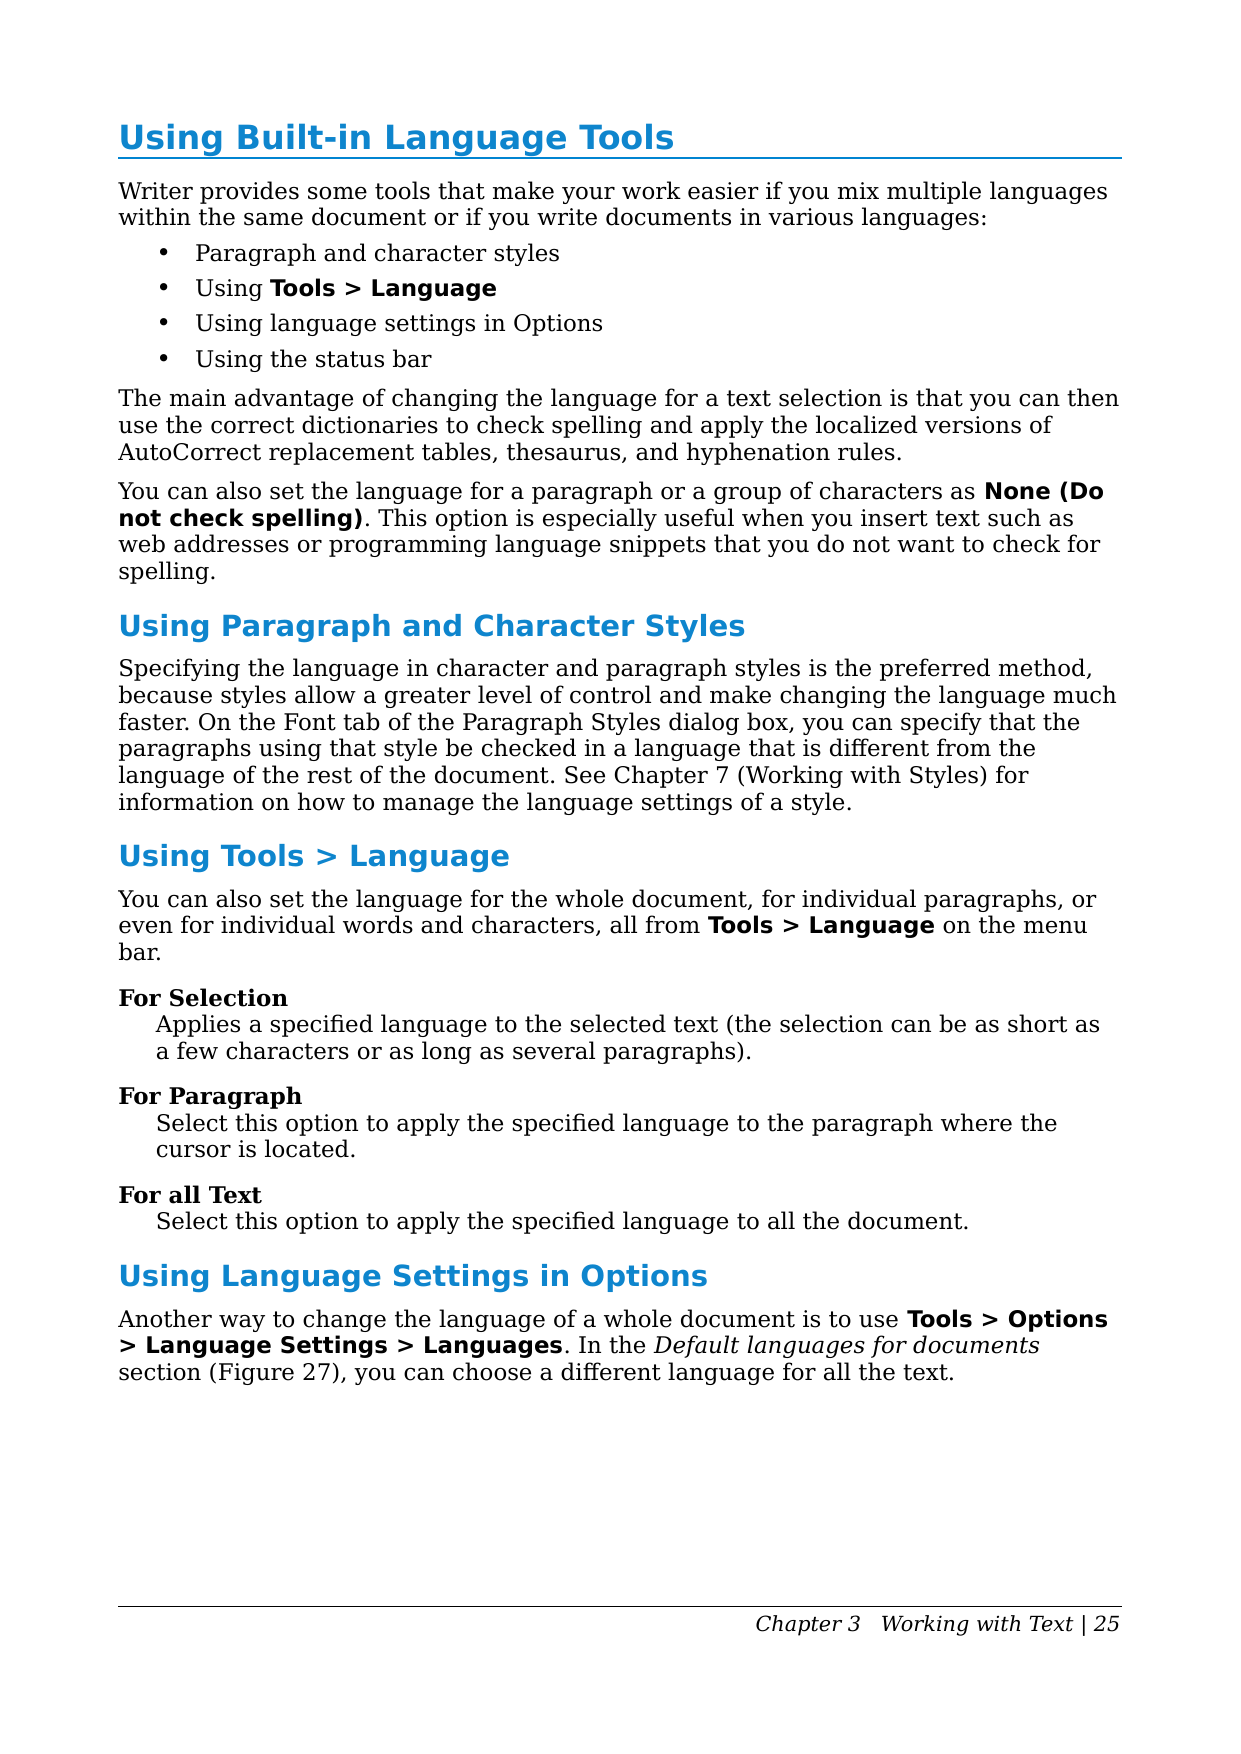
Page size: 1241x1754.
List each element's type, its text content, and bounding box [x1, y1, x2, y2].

list Paragraph and character styles [156, 238, 1122, 267]
text Select this option to apply the specified language to the paragraph where the cursor is located. [156, 1110, 1122, 1163]
subtitle Using Built-in Language Tools [118, 118, 1122, 157]
list Using the status bar [156, 344, 1122, 373]
text Applies a specified language to the selected text (the selection can be as short as a few characters or as long as several paragraphs). [156, 1011, 1122, 1064]
text You can also set the language for the whole document, for individual paragraphs, or even for individual words and characters, all from Tools > Language on the menu bar. [118, 886, 1122, 966]
text For Paragraph [118, 1083, 1122, 1110]
text You can also set the language for a paragraph or a group of characters as None (Do not check spelling). This option is especially useful when you insert text such as web addresses or programming language snippets that you do not want to check for spelling. [118, 478, 1122, 585]
subtitle Using Tools > Language [118, 839, 1122, 873]
text For Selection [118, 984, 1122, 1011]
subtitle Using Language Settings in Options [118, 1259, 1122, 1293]
list Using Tools > Language [156, 273, 1122, 302]
text Specifying the language in character and paragraph styles is the preferred method, because styles allow a greater level of control and make changing the language much faster. On the Font tab of the Paragraph Styles dialog box, you can specify that the paragraphs using that style be checked in a language that is different from the language of the rest of the document. See Chapter 7 (Working with Styles) for information on how to manage the language settings of a style. [118, 655, 1122, 815]
text For all Text [118, 1182, 1122, 1208]
subtitle Using Paragraph and Character Styles [118, 609, 1122, 643]
text Another way to change the language of a whole document is to use Tools > Options > Language Settings > Languages. In the Default languages for documents section (Figure 27), you can choose a different language for all the text. [118, 1306, 1122, 1386]
list Using language settings in Options [156, 308, 1122, 338]
list Writer provides some tools that make your work easier if you mix multiple languages within the same document or if you write documents in various languages: [118, 178, 1122, 231]
text The main advantage of changing the language for a text selection is that you can then use the correct dictionaries to check spelling and apply the localized versions of AutoCorrect replacement tables, thesaurus, and hyphenation rules. [118, 386, 1122, 466]
text Select this option to apply the specified language to all the document. [156, 1208, 1122, 1235]
